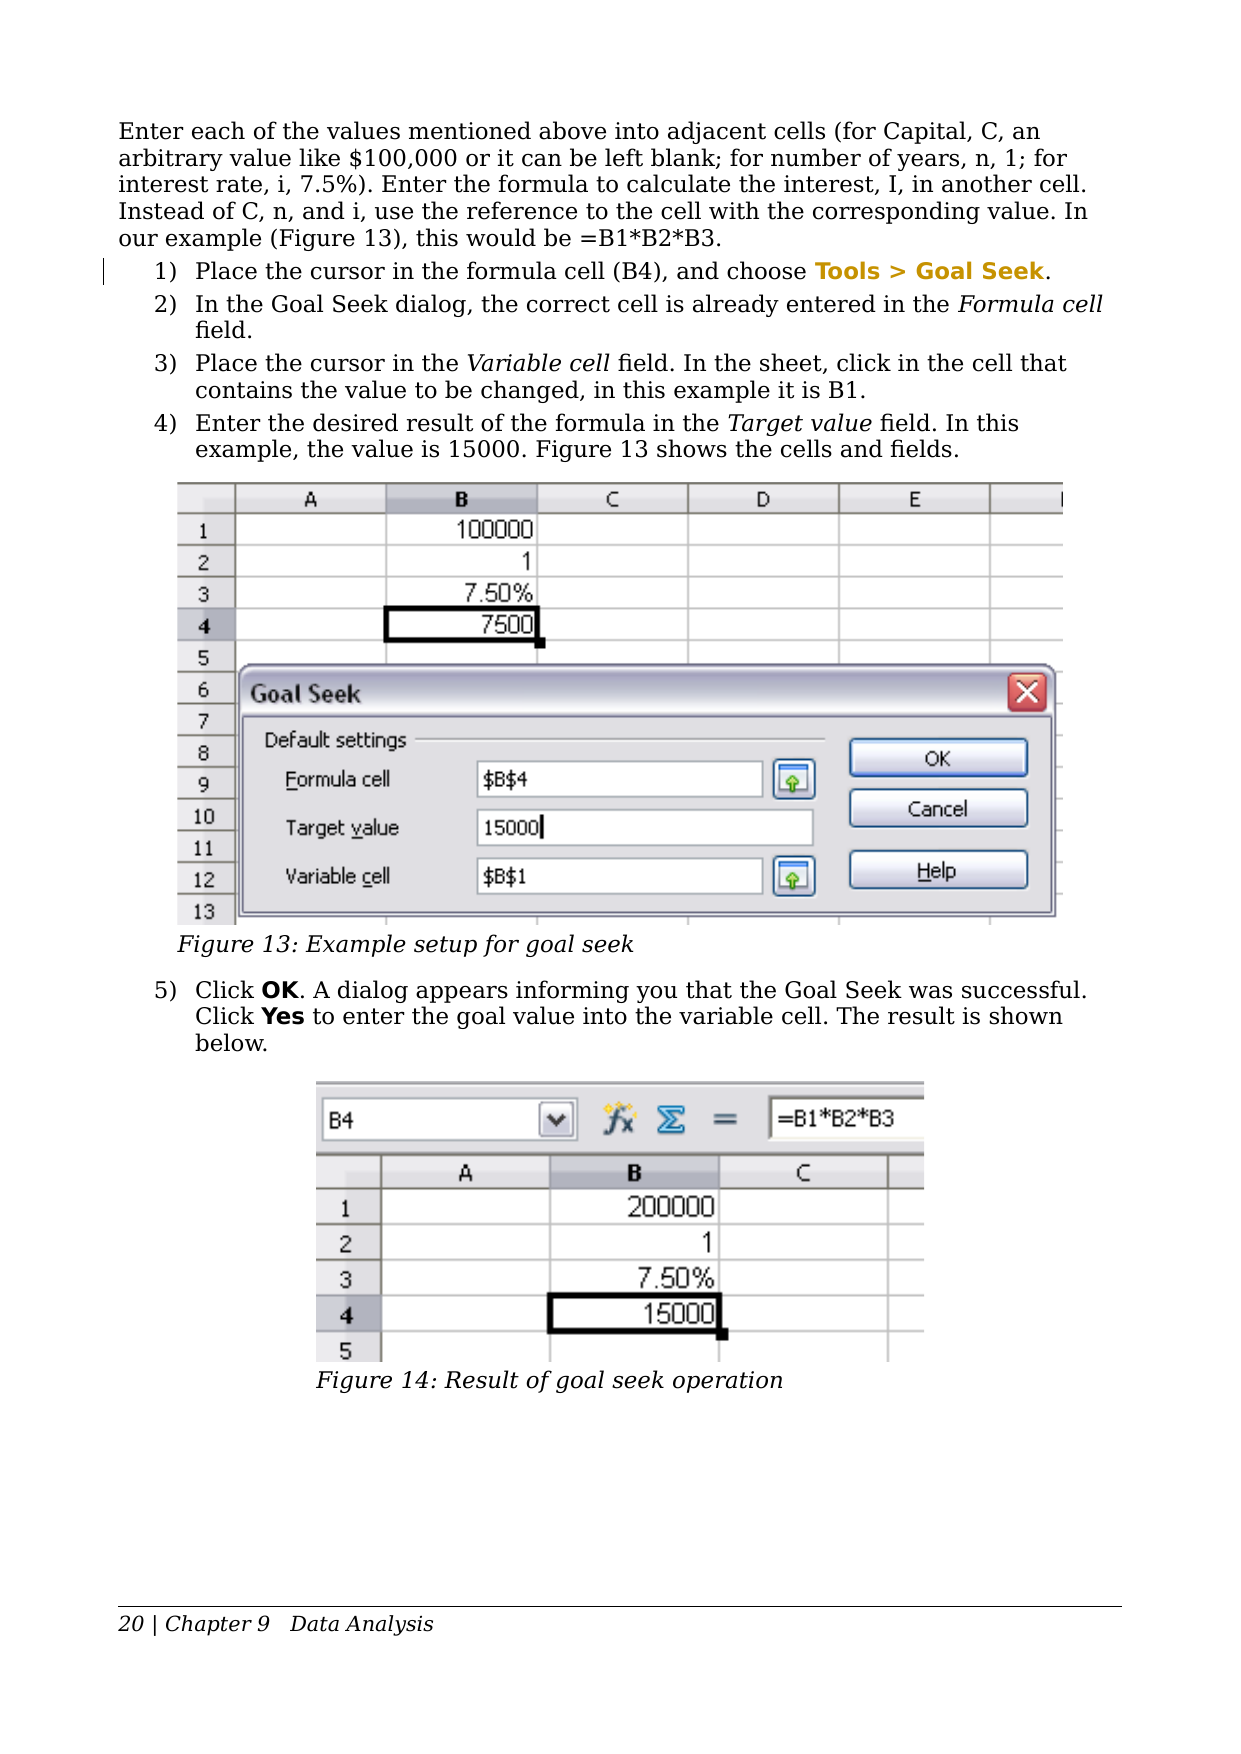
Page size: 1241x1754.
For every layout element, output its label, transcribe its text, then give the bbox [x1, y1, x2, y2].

list In the Goal Seek dialog, the correct cell is already entered in the Formula cell field. [177, 291, 1122, 344]
list Enter the desired result of the formula in the Target value field. In this example, the value is 15000. Figure 13 shows the cells and fields. [177, 410, 1122, 463]
picture [177, 482, 1063, 925]
text Figure 14: Result of goal seek operation [316, 1368, 924, 1394]
list Place the cursor in the Variable cell field. In the sheet, click in the cell that contains the value to be changed, in this example it is B1. [177, 350, 1122, 404]
list Click OK. A dialog appears informing you that the Goal Seek was successful. Click Yes to enter the goal value into the variable cell. The result is shown below. [177, 977, 1122, 1057]
picture [316, 1081, 925, 1362]
text Figure 13: Example setup for goal seek [177, 931, 1063, 957]
list Enter each of the values mentioned above into adjacent cells (for Capital, C, an arbitrary value like $100,000 or it can be left blank; for number of years, n, 1; for interest rate, i, 7.5%). Enter the formula to calculate the interest, I, in another cell. Instead of C, n, and i, use the reference to the cell with the corresponding value. In our example (Figure 13), this would be =B1*B2*B3. [118, 118, 1122, 251]
list Place the cursor in the formula cell (B4), and choose Tools > Goal Seek. [177, 258, 1122, 284]
